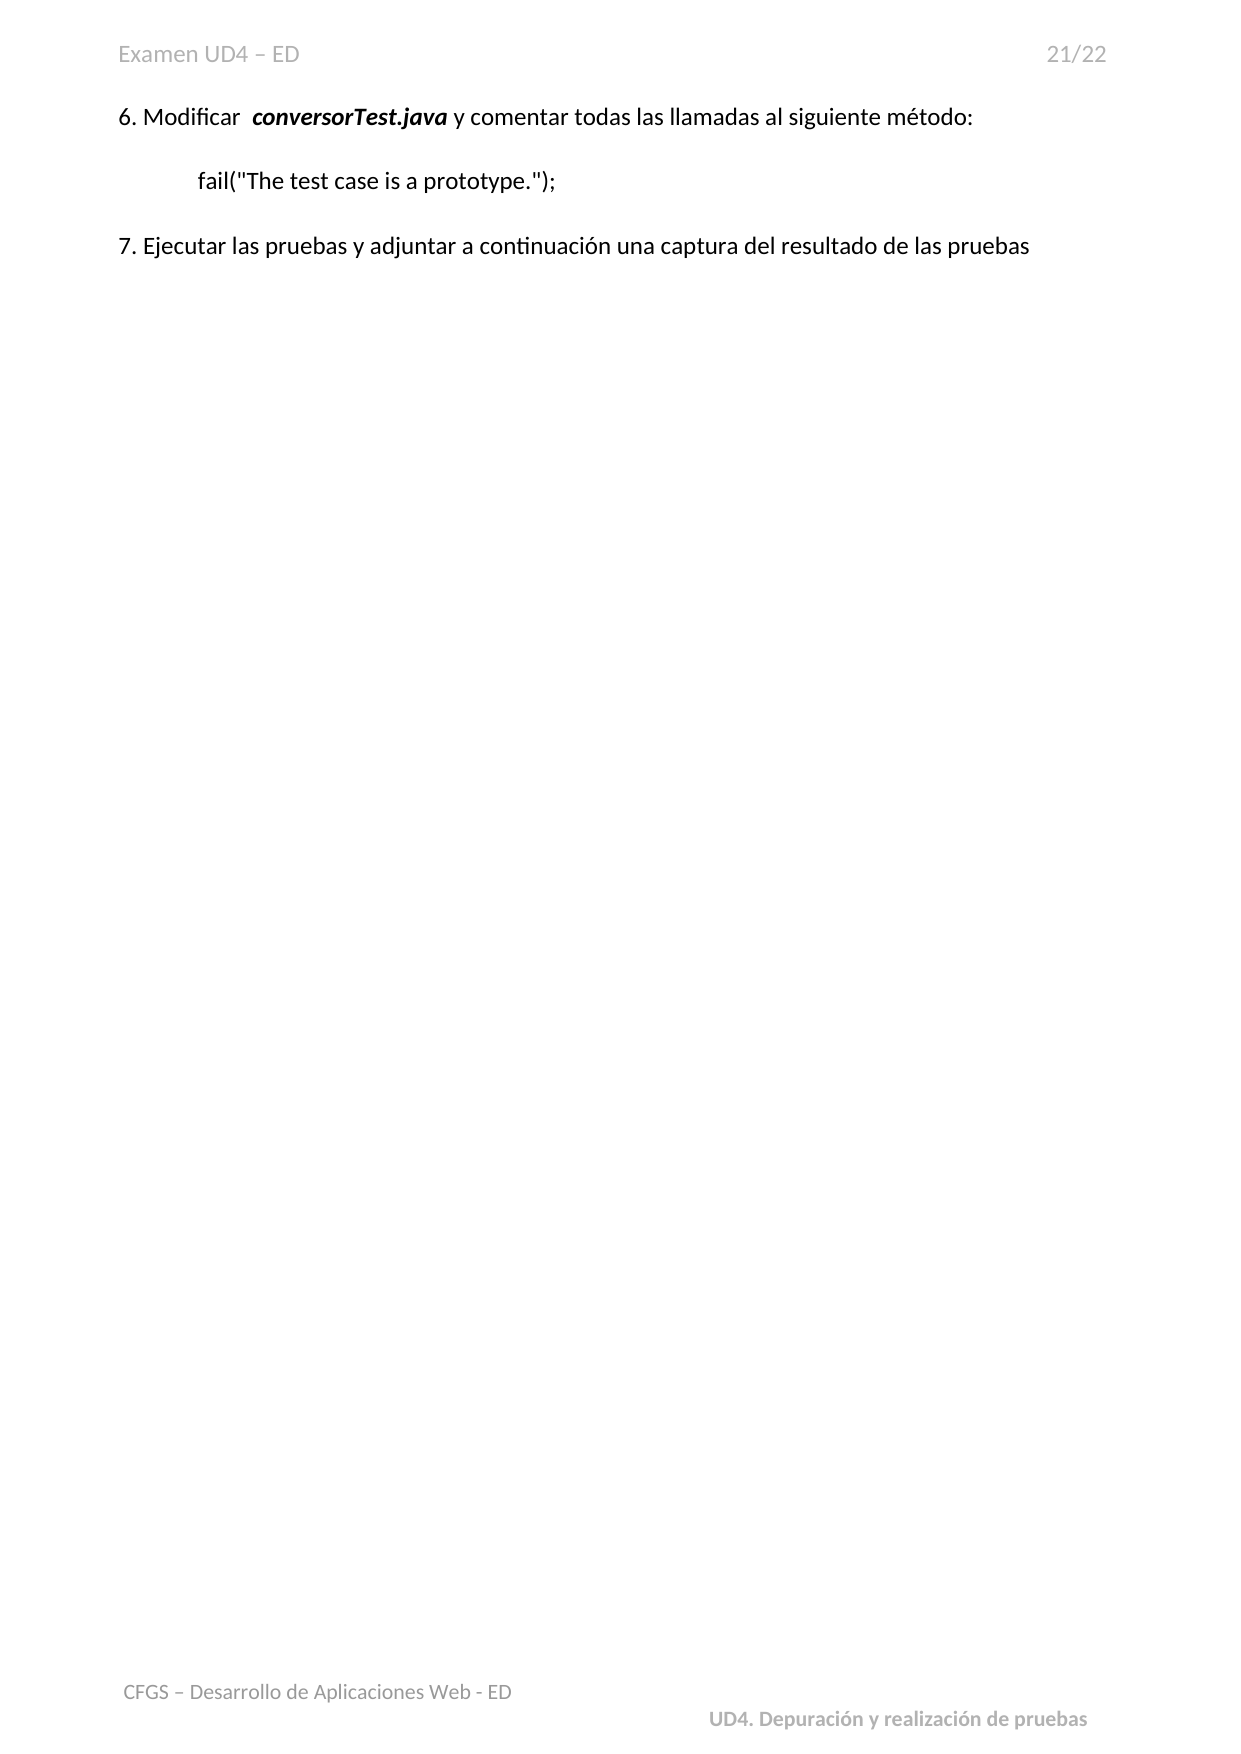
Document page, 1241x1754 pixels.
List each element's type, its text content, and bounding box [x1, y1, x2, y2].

text fail("The test case is a prototype."); [118, 166, 1122, 196]
text 7. Ejecutar las pruebas y adjuntar a continuación una captura del resultado de las pruebas [118, 230, 1122, 261]
text 6. Modificar conversorTest.java y comentar todas las llamadas al siguiente método: [118, 101, 1122, 131]
